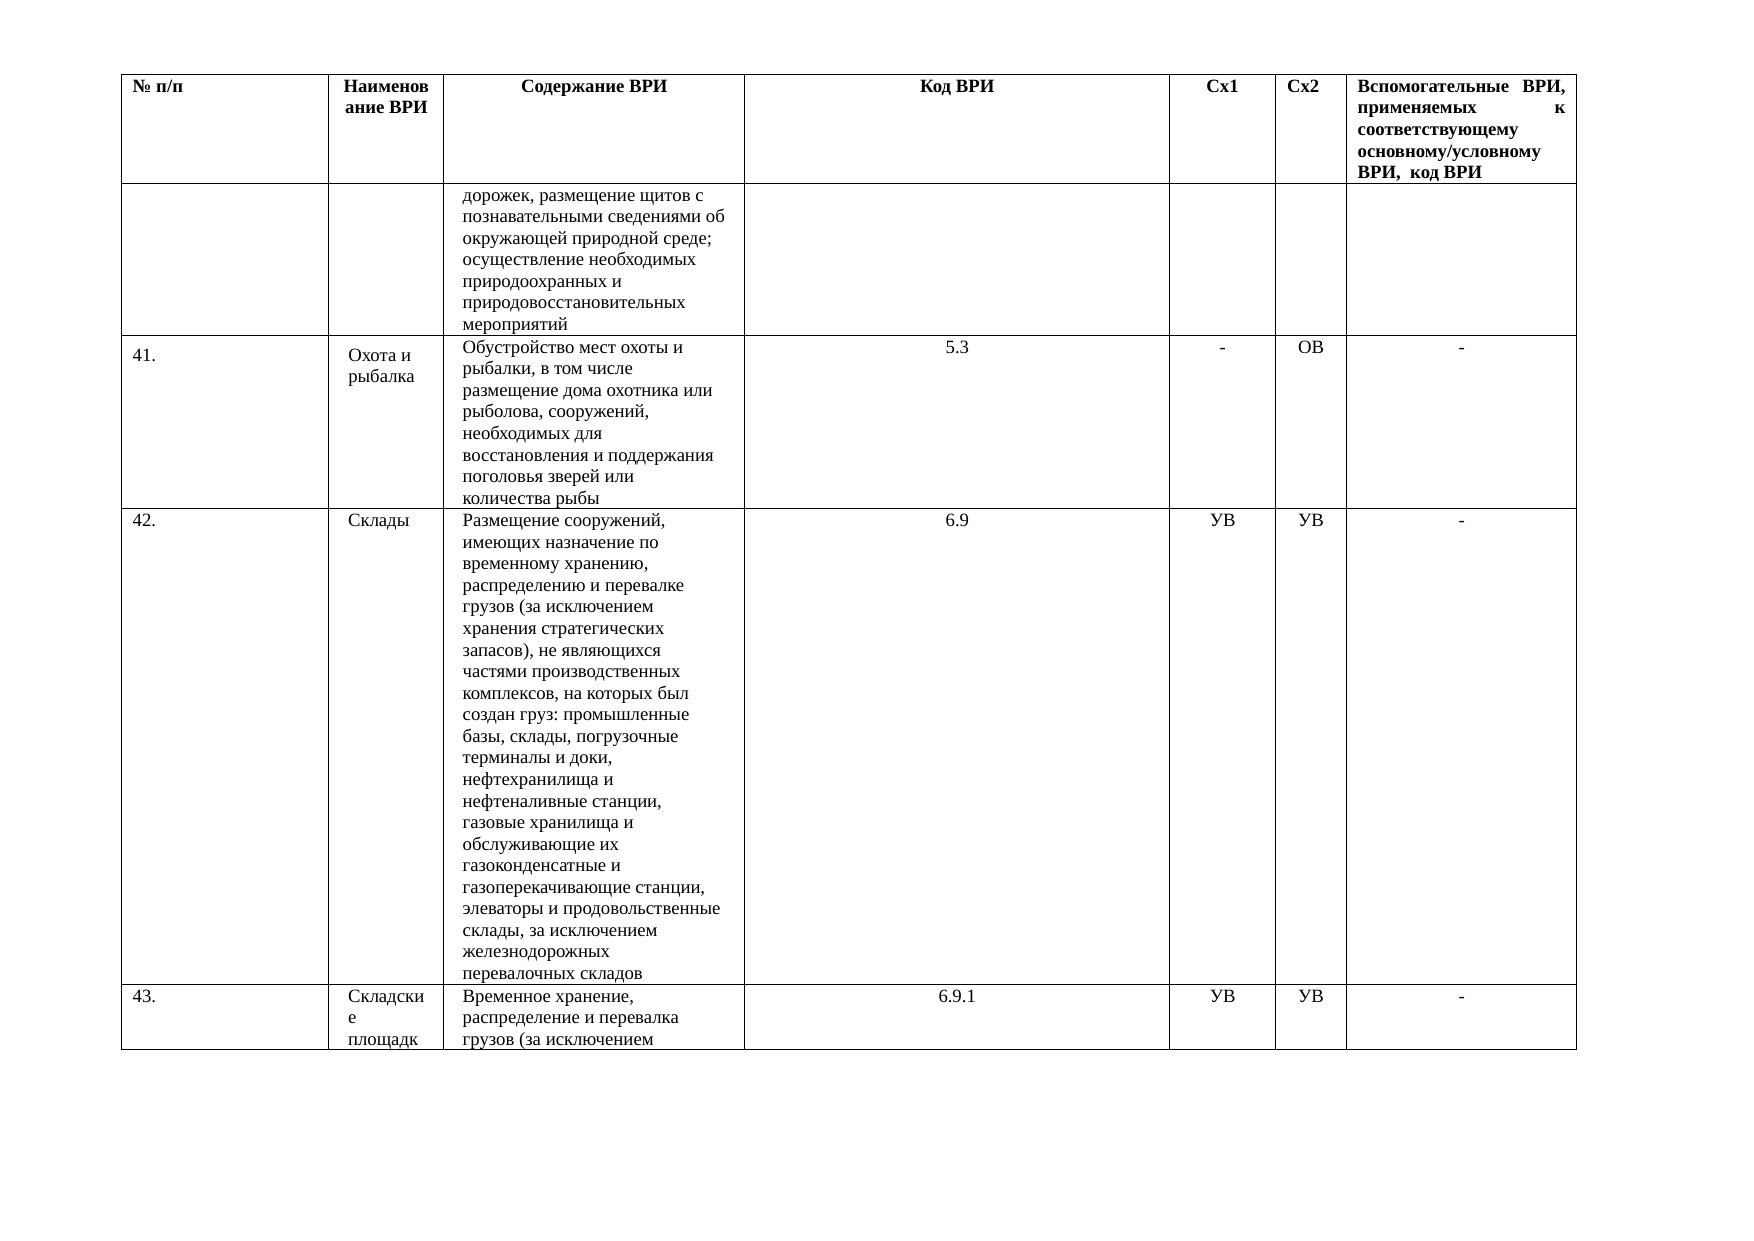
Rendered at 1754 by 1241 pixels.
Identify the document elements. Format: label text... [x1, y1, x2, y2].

table_cell УВ [1276, 985, 1346, 1049]
table_header Содержание ВРИ [444, 75, 744, 183]
table_cell УВ [1276, 509, 1346, 983]
table_cell [1276, 184, 1346, 334]
table_cell дорожек, размещение щитов с познавательными сведениями об окружающей природной среде; осуществление необходимых природоохранных и природовосстановительных мероприятий [444, 184, 744, 334]
table_cell [1170, 184, 1275, 334]
table_cell Обустройство мест охоты и рыбалки, в том числе размещение дома охотника или рыболова, сооружений, необходимых для восстановления и поддержания поголовья зверей или количества рыбы [444, 336, 744, 508]
table_cell 5.3 [745, 336, 1169, 508]
table_cell [122, 184, 328, 334]
table_cell 6.9 [745, 509, 1169, 983]
table_cell - [1170, 336, 1275, 508]
table_cell Охота и рыбалка [329, 336, 443, 508]
table_cell - [1347, 184, 1576, 334]
table_cell [745, 184, 1169, 334]
table_cell Временное хранение, распределение и перевалка грузов (за исключением [444, 985, 744, 1049]
table_cell ОВ [1276, 336, 1346, 508]
table_cell [122, 985, 328, 1049]
table_header Сх1 [1170, 75, 1275, 183]
table_cell Складские площадк [329, 985, 443, 1049]
table_cell УВ [1170, 509, 1275, 983]
table_header Наименование ВРИ [329, 75, 443, 183]
table_cell - [1347, 336, 1576, 508]
table_cell Склады [329, 509, 443, 983]
table_header Код ВРИ [745, 75, 1169, 183]
table_header Вспомогательные ВРИ, применяемых к соответствующему основному/условному ВРИ, код ВРИ [1347, 75, 1576, 183]
table_cell Размещение сооружений, имеющих назначение по временному хранению, распределению и перевалке грузов (за исключением хранения стратегических запасов), не являющихся частями производственных комплексов, на которых был создан груз: промышленные базы, склады, погрузочные терминалы и доки, нефтехранилища и нефтеналивные станции, газовые хранилища и обслуживающие их газоконденсатные и газоперекачивающие станции, элеваторы и продовольственные склады, за исключением железнодорожных перевалочных складов [444, 509, 744, 983]
table_cell [329, 184, 443, 334]
table_cell УВ [1170, 985, 1275, 1049]
table_cell - [1347, 985, 1576, 1049]
table_header Сх2 [1276, 75, 1346, 183]
table_cell [122, 509, 328, 983]
table_cell - [1347, 509, 1576, 983]
table_header № п/п [122, 75, 328, 183]
table_cell 6.9.1 [745, 985, 1169, 1049]
table_cell [122, 336, 328, 508]
